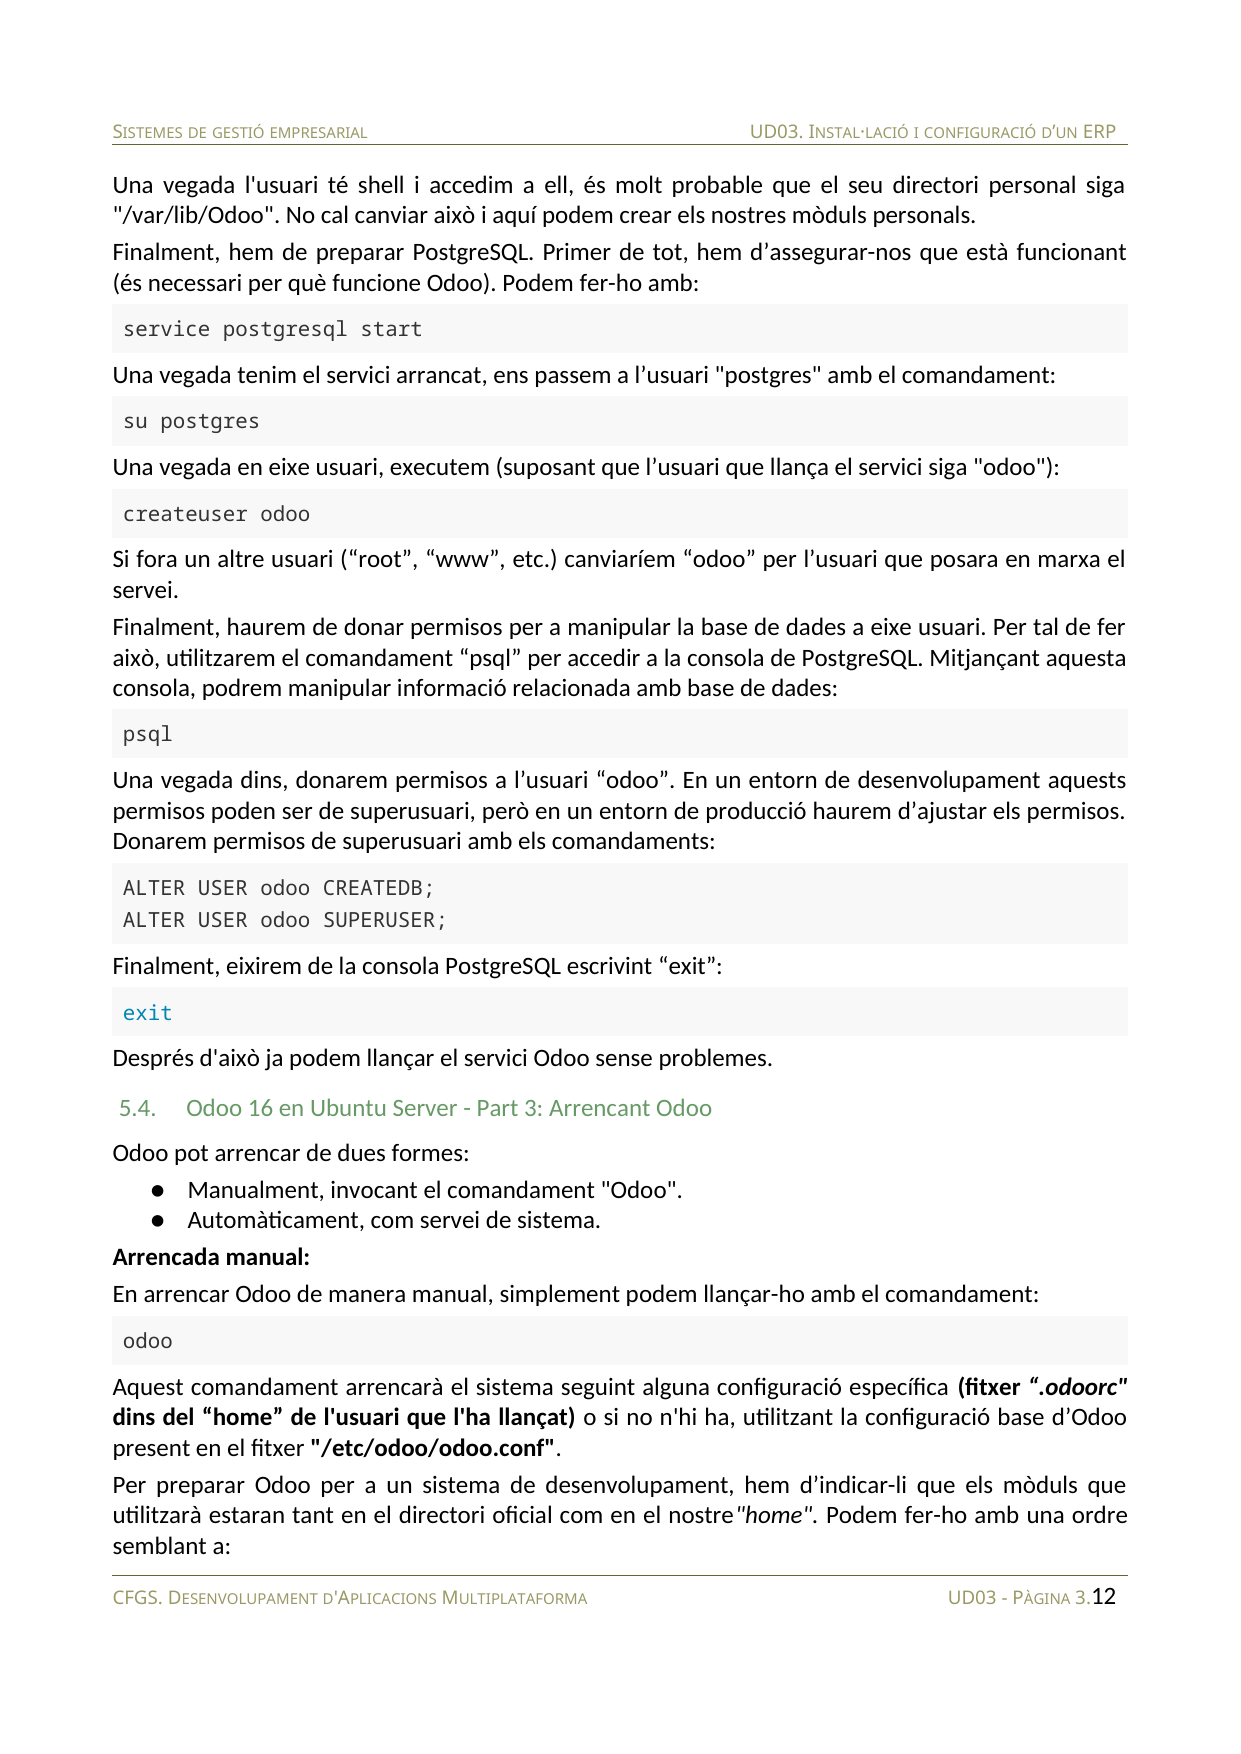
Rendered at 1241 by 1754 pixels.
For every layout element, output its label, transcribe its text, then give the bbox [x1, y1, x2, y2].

subtitle Odoo 16 en Ubuntu Server - Part 3: Arrencant Odoo [156, 1092, 1128, 1122]
text Per preparar Odoo per a un sistema de desenvolupament, hem d’indicar-li que els mòduls que utilitzarà estaran tant en el directori oficial com en el nostre"home". Podem fer-ho amb una ordre semblant a: [112, 1469, 1128, 1560]
text Finalment, hem de preparar PostgreSQL. Primer de tot, hem d’assegurar-nos que està funcionant (és necessari per què funcione Odoo). Podem fer-ho amb: [112, 237, 1128, 298]
text Una vegada l'usuari té shell i accedim a ell, és molt probable que el seu directori personal siga "/var/lib/Odoo". No cal canviar això i aquí podem crear els nostres mòduls personals. [112, 169, 1128, 230]
table_header exit [112, 987, 1128, 1036]
text En arrencar Odoo de manera manual, simplement podem llançar-ho amb el comandament: [112, 1278, 1128, 1309]
text Arrencada manual: [112, 1242, 1128, 1272]
list Automàticament, com servei de sistema. [150, 1204, 1128, 1235]
list Manualment, invocant el comandament "Odoo". [150, 1174, 1128, 1204]
text Una vegada tenim el servici arrancat, ens passem a l’usuari "postgres" amb el comandament: [112, 359, 1128, 390]
text Si fora un altre usuari (“root”, “www”, etc.) canviaríem “odoo” per l’usuari que posara en marxa el servei. [112, 544, 1128, 605]
text Una vegada dins, donarem permisos a l’usuari “odoo”. En un entorn de desenvolupament aquests permisos poden ser de superusuari, però en un entorn de producció haurem d’ajustar els permisos. Donarem permisos de superusuari amb els comandaments: [112, 764, 1128, 856]
table_header odoo [112, 1316, 1128, 1365]
text Aquest comandament arrencarà el sistema seguint alguna configuració específica (fitxer “.odoorc" dins del “home” de l'usuari que l'ha llançat) o si no n'hi ha, utilitzant la configuració base d’Odoo present en el fitxer "/etc/odoo/odoo.conf". [112, 1371, 1128, 1462]
table_header service postgresql start [112, 304, 1128, 353]
text Finalment, eixirem de la consola PostgreSQL escrivint “exit”: [112, 950, 1128, 981]
table_header createuser odoo [112, 489, 1128, 538]
table_header psql [112, 709, 1128, 758]
text Finalment, haurem de donar permisos per a manipular la base de dades a eixe usuari. Per tal de fer això, utilitzarem el comandament “psql” per accedir a la consola de PostgreSQL. Mitjançant aquesta consola, podrem manipular informació relacionada amb base de dades: [112, 611, 1128, 703]
table_header su postgres [112, 396, 1128, 446]
text Després d'això ja podem llançar el servici Odoo sense problemes. [112, 1042, 1128, 1073]
text Odoo pot arrencar de dues formes: [112, 1137, 1128, 1168]
text Una vegada en eixe usuari, executem (suposant que l’usuari que llança el servici siga "odoo"): [112, 451, 1128, 482]
table_header ALTER USER odoo CREATEDB; ALTER USER odoo SUPERUSER; [112, 863, 1128, 944]
